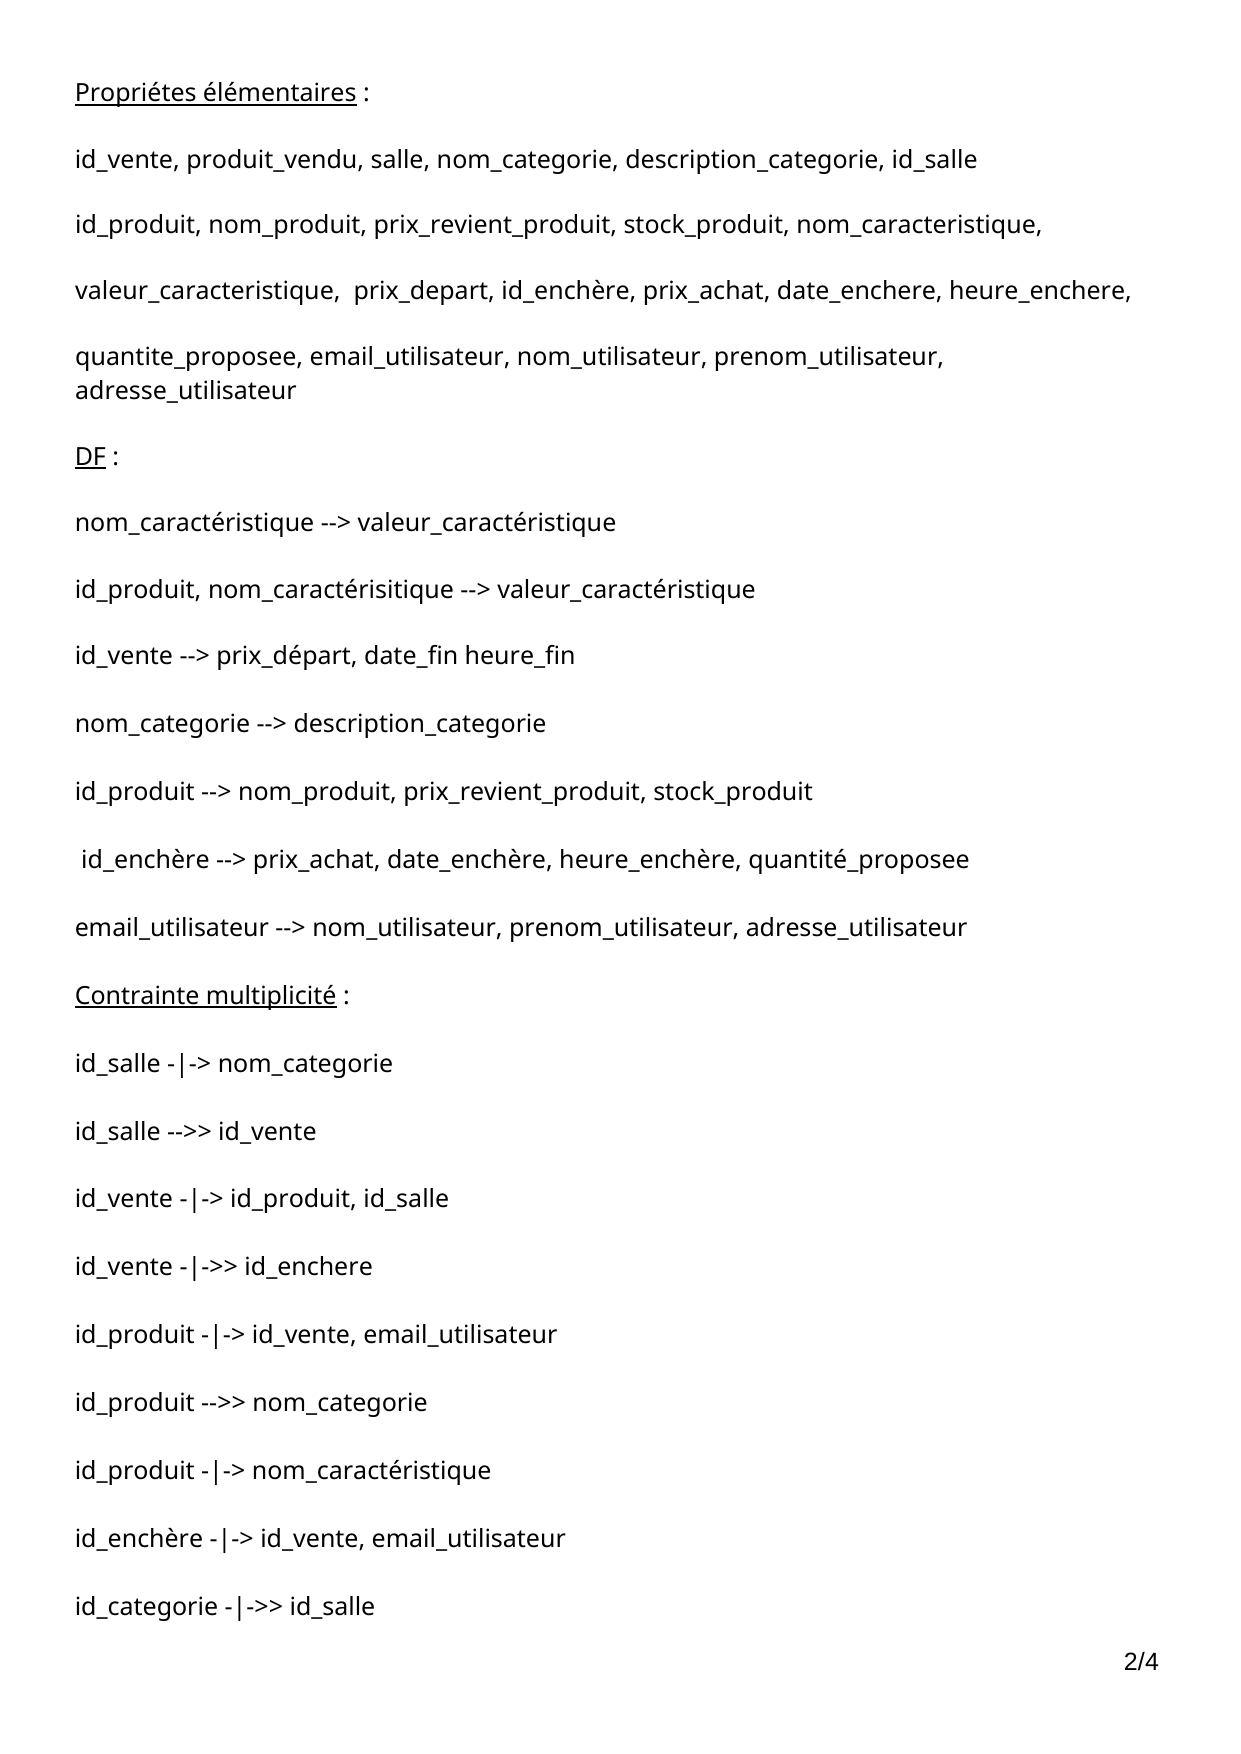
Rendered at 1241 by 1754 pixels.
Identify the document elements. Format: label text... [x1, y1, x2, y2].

text nom_caractéristique --> valeur_caractéristique [74, 505, 1167, 539]
text Propriétes élémentaires : [74, 75, 1167, 109]
text nom_categorie --> description_categorie [74, 706, 1167, 740]
text email_utilisateur --> nom_utilisateur, prenom_utilisateur, adresse_utilisateur [74, 909, 1167, 943]
text id_vente -|->> id_enchere [74, 1249, 1167, 1283]
text id_produit -|-> id_vente, email_utilisateur [74, 1317, 1167, 1351]
text id_categorie -|->> id_salle [74, 1589, 1167, 1623]
text id_vente --> prix_départ, date_fin heure_fin [74, 638, 1167, 672]
text id_vente -|-> id_produit, id_salle [74, 1181, 1167, 1215]
text id_produit -|-> nom_caractéristique [74, 1453, 1167, 1487]
text valeur_caracteristique, prix_depart, id_enchère, prix_achat, date_enchere, heure_enchere, [75, 273, 1167, 307]
text id_produit, nom_caractérisitique --> valeur_caractéristique [74, 571, 1167, 605]
text id_produit --> nom_produit, prix_revient_produit, stock_produit [74, 774, 1167, 808]
text id_salle -->> id_vente [74, 1113, 1167, 1147]
text id_enchère --> prix_achat, date_enchère, heure_enchère, quantité_proposee [74, 842, 1167, 876]
text Contrainte multiplicité : [74, 977, 1167, 1011]
text id_vente, produit_vendu, salle, nom_categorie, description_categorie, id_salle [74, 142, 1167, 176]
text DF : [74, 438, 1167, 472]
text id_enchère -|-> id_vente, email_utilisateur [74, 1521, 1167, 1555]
text id_salle -|-> nom_categorie [74, 1045, 1167, 1079]
text id_produit, nom_produit, prix_revient_produit, stock_produit, nom_caracteristique, [75, 207, 1167, 241]
text quantite_proposee, email_utilisateur, nom_utilisateur, prenom_utilisateur, adresse_utilisateur [75, 338, 1167, 407]
text id_produit -->> nom_categorie [74, 1385, 1167, 1419]
